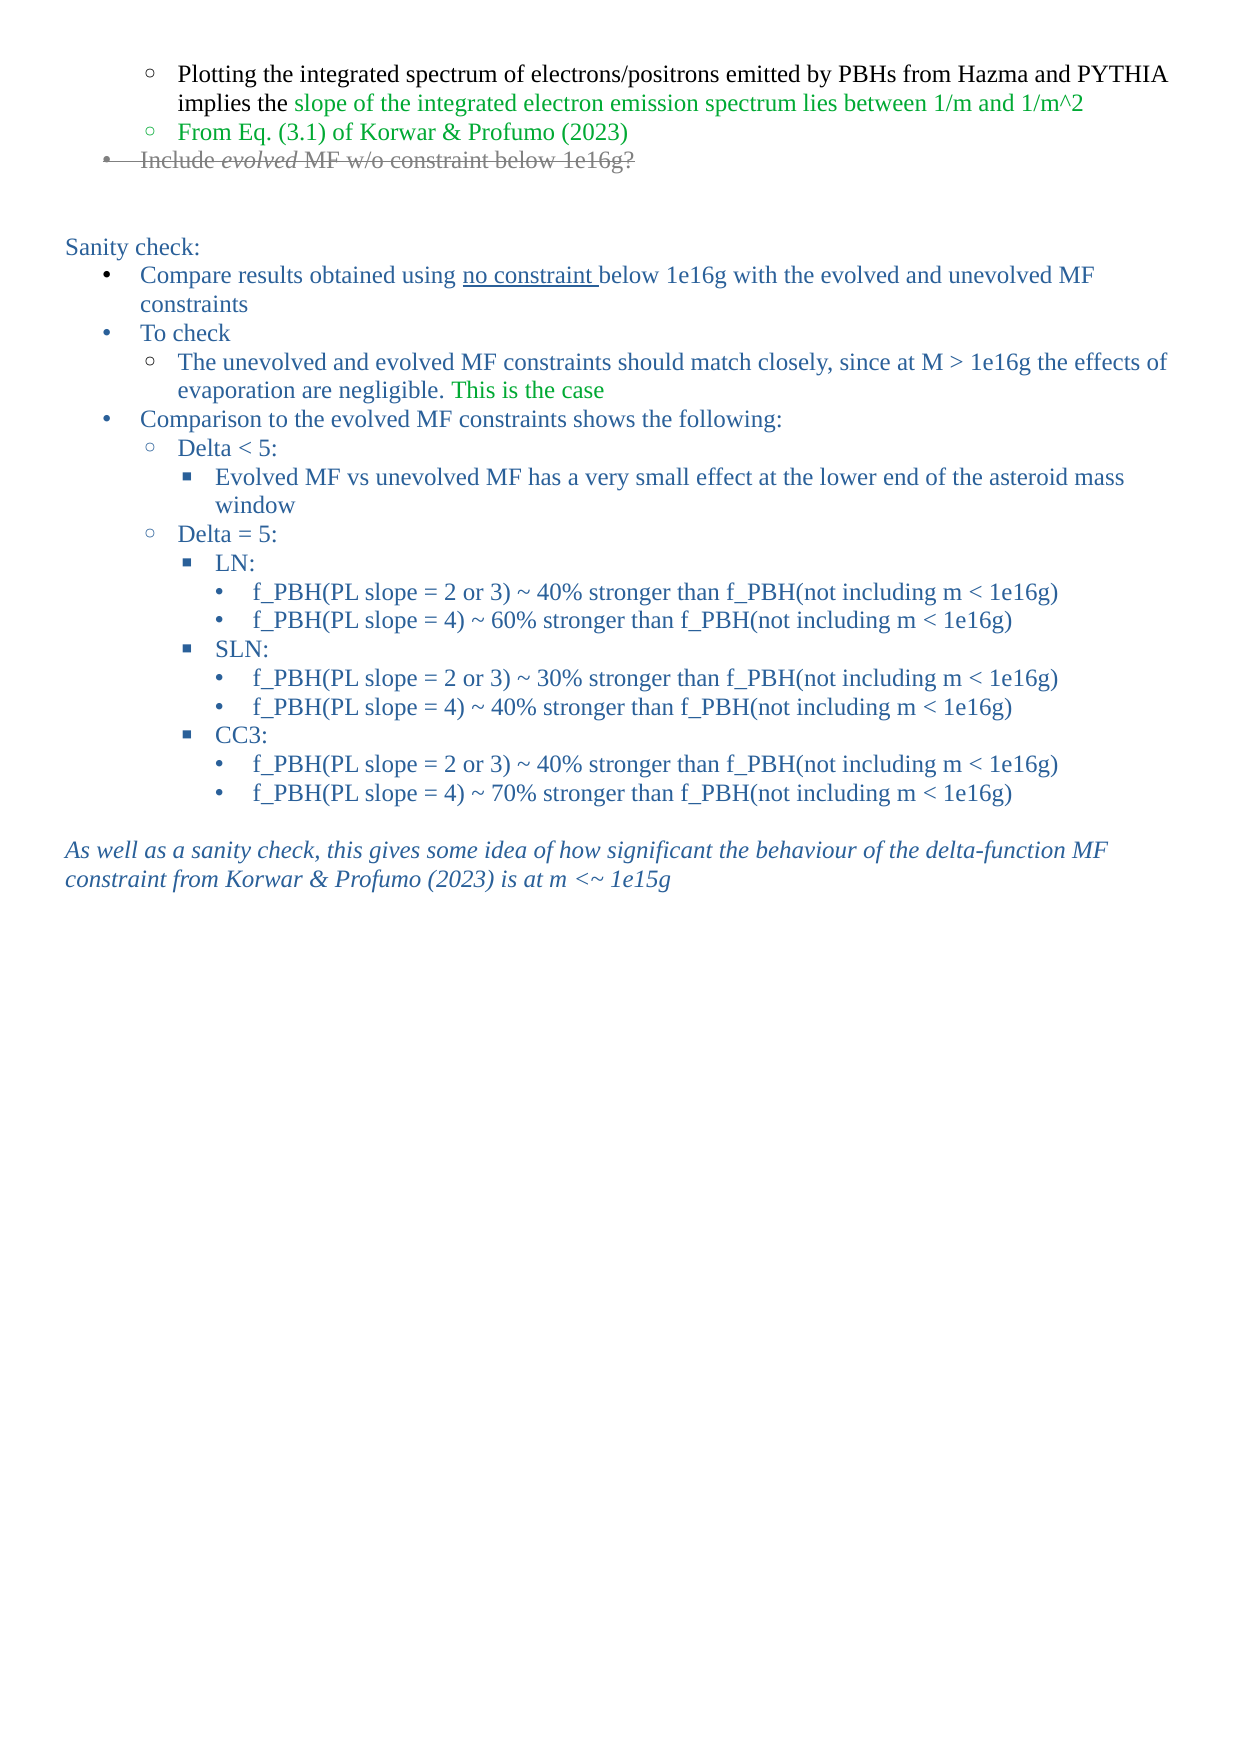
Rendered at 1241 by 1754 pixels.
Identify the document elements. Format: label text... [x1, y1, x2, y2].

list From Eq. (3.1) of Korwar & Profumo (2023) [140, 117, 1181, 145]
list f_PBH(PL slope = 2 or 3) ~ 40% stronger than f_PBH(not including m < 1e16g) [215, 749, 1181, 778]
list f_PBH(PL slope = 2 or 3) ~ 30% stronger than f_PBH(not including m < 1e16g) [215, 663, 1181, 692]
list LN: [177, 548, 1181, 577]
list The unevolved and evolved MF constraints should match closely, since at M > 1e16g the effects of evaporation are negligible. This is the case [140, 347, 1181, 404]
list f_PBH(PL slope = 2 or 3) ~ 40% stronger than f_PBH(not including m < 1e16g) [215, 577, 1181, 605]
list Evolved MF vs unevolved MF has a very small effect at the lower end of the asteroid mass window [177, 462, 1181, 519]
list Delta = 5: [140, 519, 1181, 548]
text As well as a sanity check, this gives some idea of how significant the behaviour of the delta-function MF constraint from Korwar & Profumo (2023) is at m <~ 1e15g [65, 835, 1181, 893]
list CC3: [177, 720, 1181, 749]
list Compare results obtained using no constraint below 1e16g with the evolved and unevolved MF constraints [102, 260, 1181, 318]
list Plotting the integrated spectrum of electrons/positrons emitted by PBHs from Hazma and PYTHIA implies the slope of the integrated electron emission spectrum lies between 1/m and 1/m^2 [140, 59, 1181, 117]
list SLN: [177, 634, 1181, 663]
list Delta < 5: [140, 433, 1181, 462]
list f_PBH(PL slope = 4) ~ 70% stronger than f_PBH(not including m < 1e16g) [215, 778, 1181, 807]
list Include evolved MF w/o constraint below 1e16g? [102, 145, 1181, 174]
list f_PBH(PL slope = 4) ~ 60% stronger than f_PBH(not including m < 1e16g) [215, 605, 1181, 634]
list Comparison to the evolved MF constraints shows the following: [102, 404, 1181, 433]
list To check [102, 318, 1181, 347]
text Sanity check: [65, 232, 1181, 260]
list f_PBH(PL slope = 4) ~ 40% stronger than f_PBH(not including m < 1e16g) [215, 692, 1181, 720]
